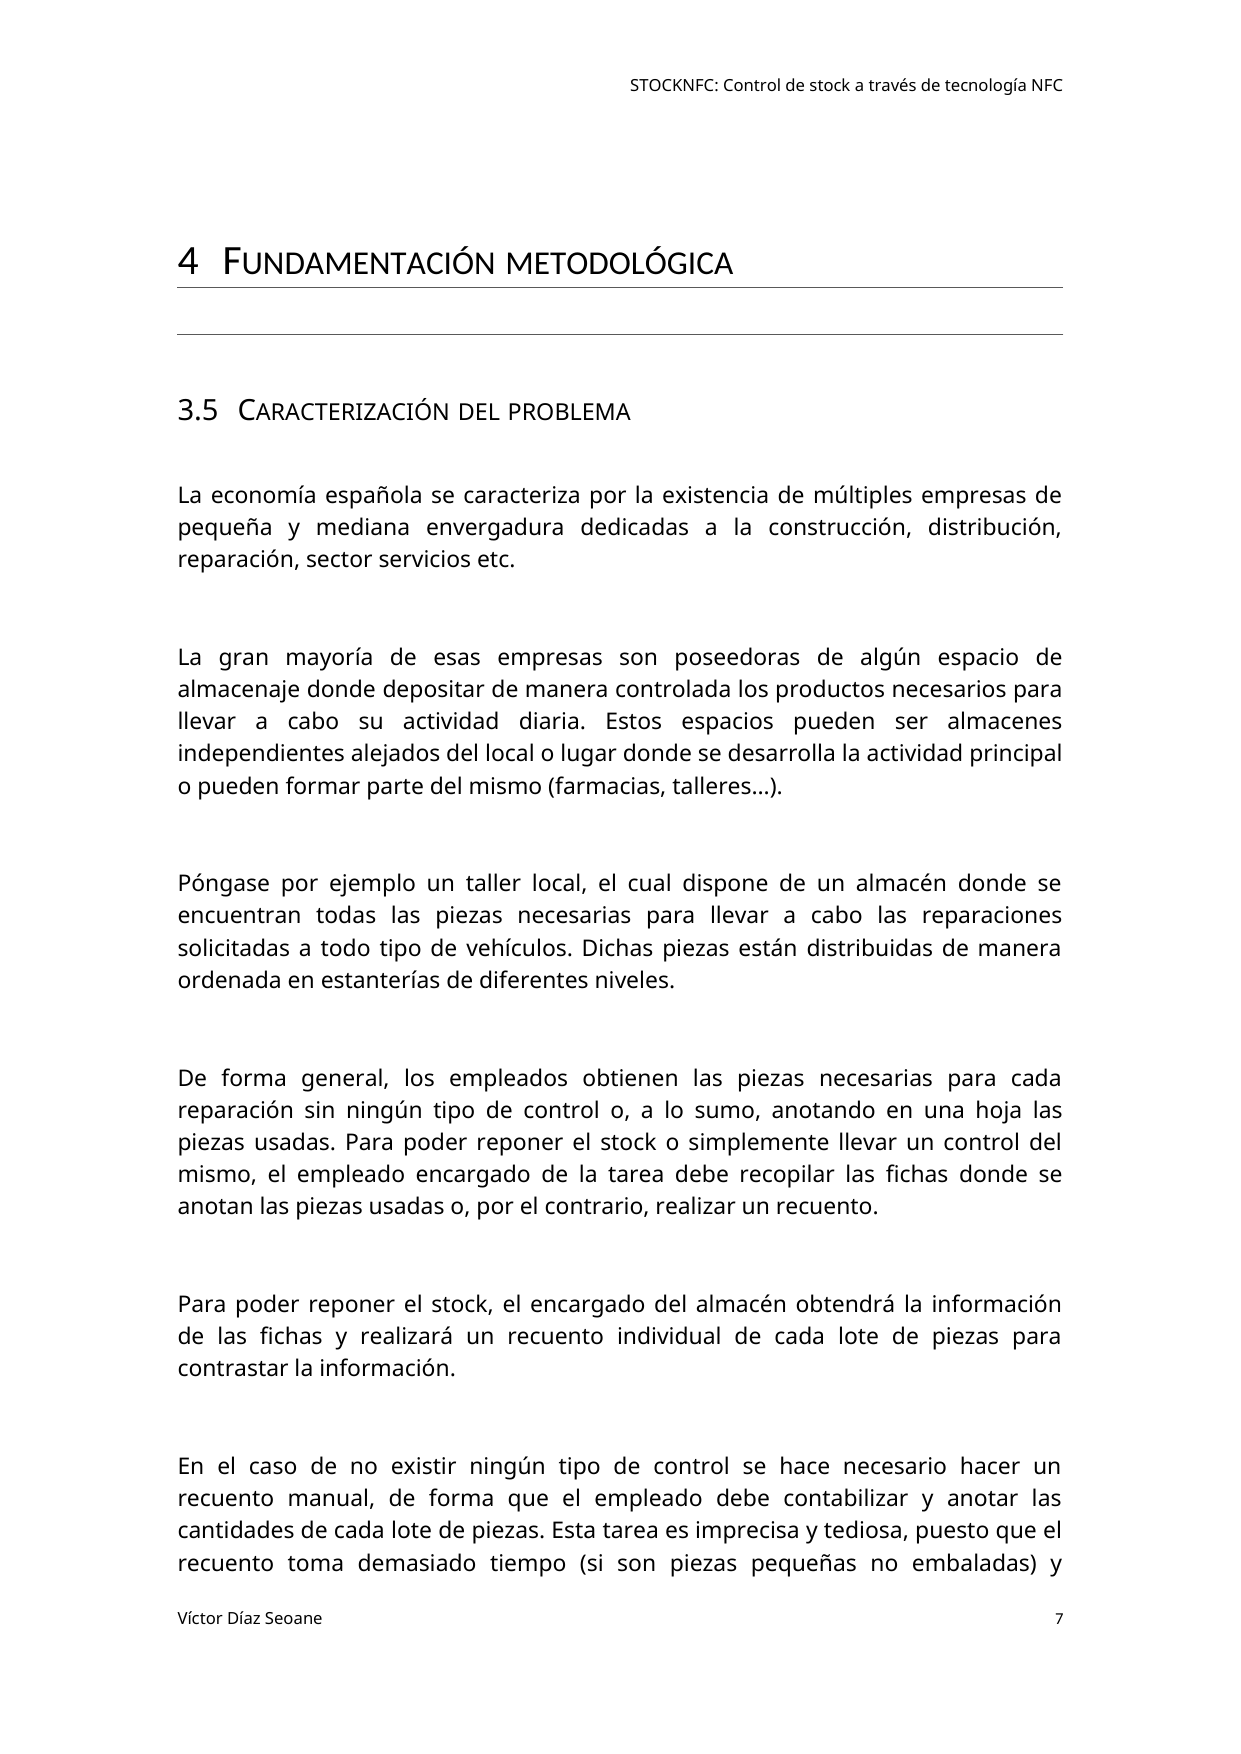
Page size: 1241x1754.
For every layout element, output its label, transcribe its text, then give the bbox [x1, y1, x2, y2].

text De forma general, los empleados obtienen las piezas necesarias para cada reparación sin ningún tipo de control o, a lo sumo, anotando en una hoja las piezas usadas. Para poder reponer el stock o simplemente llevar un control del mismo, el empleado encargado de la tarea debe recopilar las fichas donde se anotan las piezas usadas o, por el contrario, realizar un recuento. [177, 1062, 1063, 1222]
list Fundamentación metodológica [177, 234, 1063, 287]
text Póngase por ejemplo un taller local, el cual dispone de un almacén donde se encuentran todas las piezas necesarias para llevar a cabo las reparaciones solicitadas a todo tipo de vehículos. Dichas piezas están distribuidas de manera ordenada en estanterías de diferentes niveles. [177, 867, 1063, 995]
text La gran mayoría de esas empresas son poseedoras de algún espacio de almacenaje donde depositar de manera controlada los productos necesarios para llevar a cabo su actividad diaria. Estos espacios pueden ser almacenes independientes alejados del local o lugar donde se desarrolla la actividad principal o pueden formar parte del mismo (farmacias, talleres…). [177, 641, 1063, 801]
text La economía española se caracteriza por la existencia de múltiples empresas de pequeña y mediana envergadura dedicadas a la construcción, distribución, reparación, sector servicios etc. [177, 479, 1063, 574]
subtitle Caracterización del problema [177, 389, 1063, 429]
text En el caso de no existir ningún tipo de control se hace necesario hacer un recuento manual, de forma que el empleado debe contabilizar y anotar las cantidades de cada lote de piezas. Esta tarea es imprecisa y tediosa, puesto que el recuento toma demasiado tiempo (si son piezas pequeñas no embaladas) y [177, 1450, 1063, 1578]
text Para poder reponer el stock, el encargado del almacén obtendrá la información de las fichas y realizará un recuento individual de cada lote de piezas para contrastar la información. [177, 1288, 1063, 1384]
